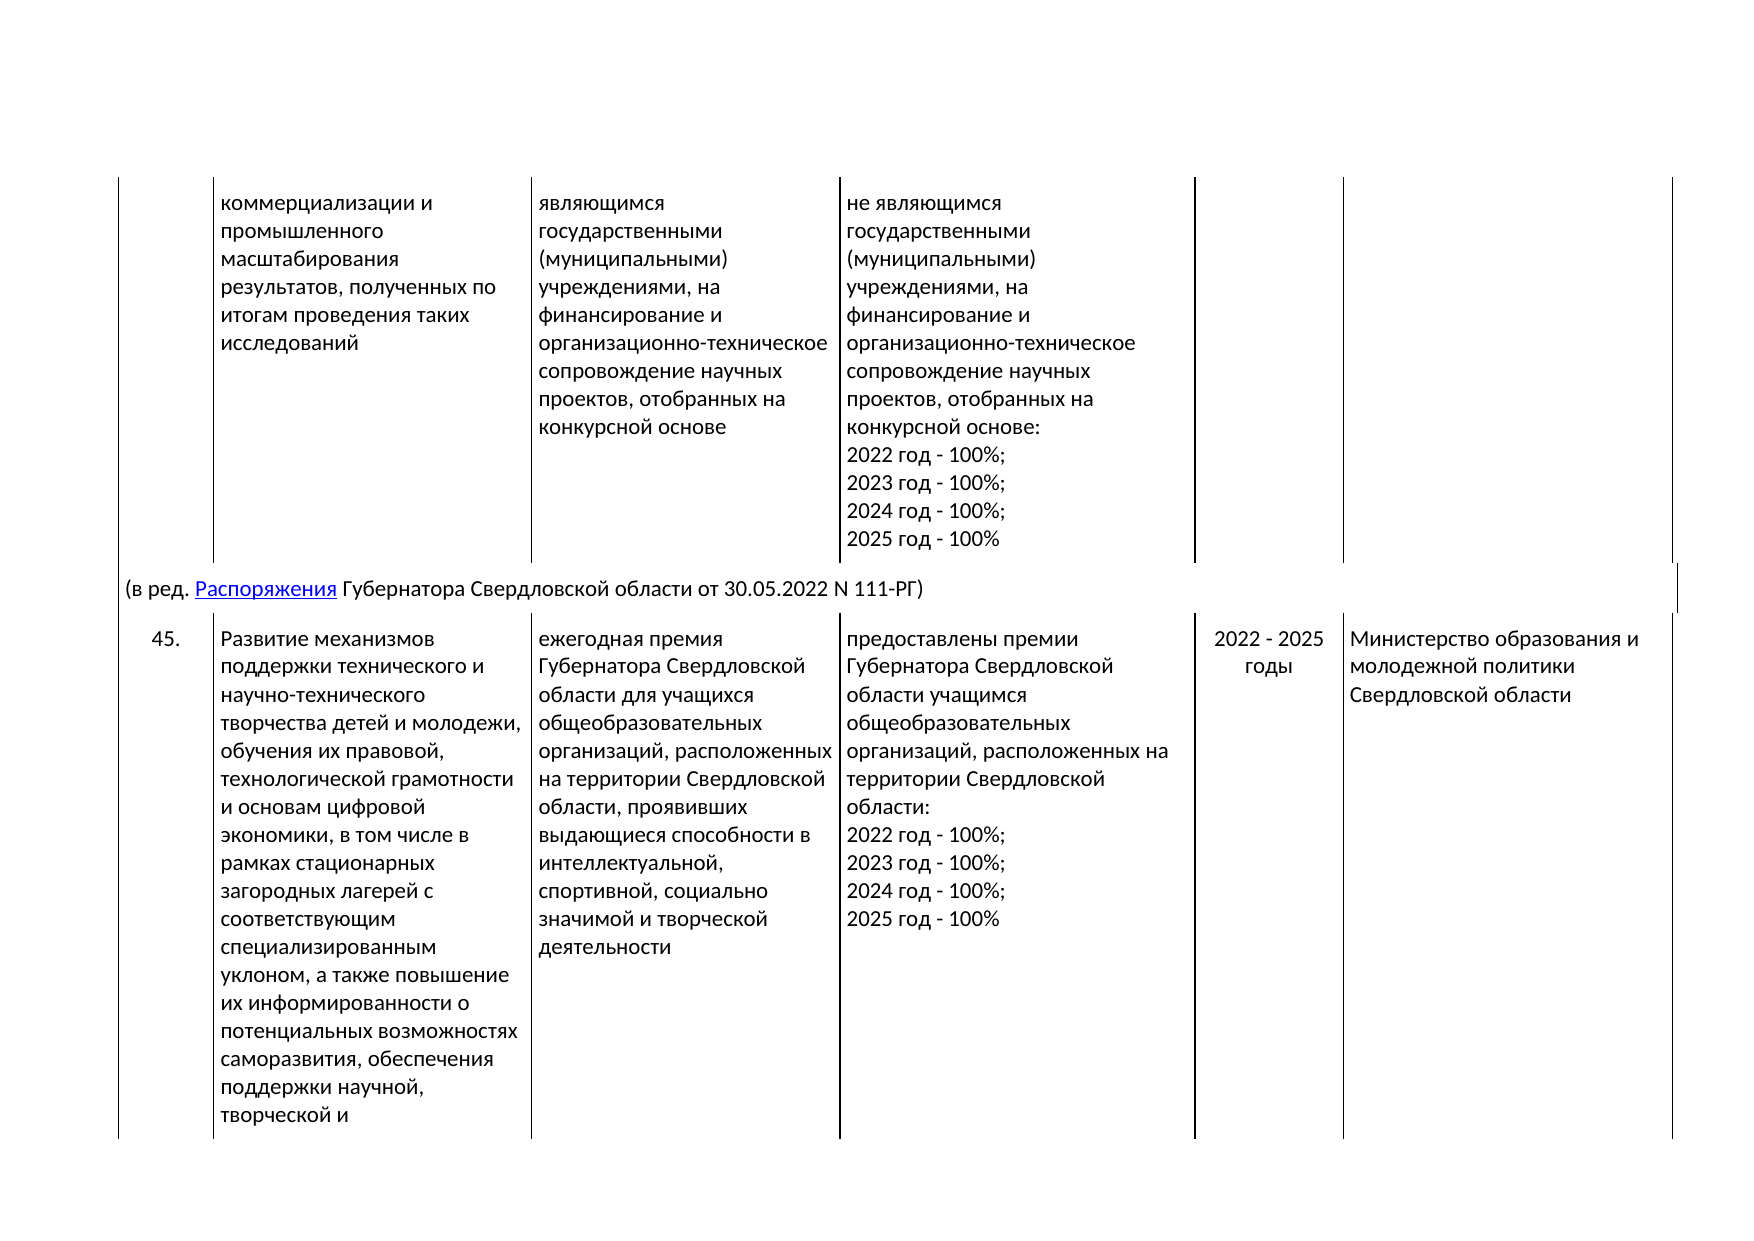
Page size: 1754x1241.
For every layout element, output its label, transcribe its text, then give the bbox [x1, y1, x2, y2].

table_cell коммерциализации и промышленного масштабирования результатов, полученных по итогам проведения таких исследований [214, 178, 531, 563]
table_cell [1196, 178, 1343, 563]
table_cell не являющимся государственными (муниципальными) учреждениями, на финансирование и организационно-техническое сопровождение научных проектов, отобранных на конкурсной основе: 2022 год - 100%; 2023 год - 100%; 2024 год - 100%; 2025 год - 100% [841, 178, 1194, 563]
table_cell [119, 178, 213, 563]
table_cell [1673, 614, 1677, 1139]
table_cell Министерство образования и молодежной политики Свердловской области [1344, 614, 1672, 1139]
table_cell [1344, 178, 1672, 563]
table_cell (в ред. Распоряжения Губернатора Свердловской области от 30.05.2022 N 111-РГ) [119, 563, 1677, 612]
table_cell 45. [119, 614, 213, 1139]
table_cell предоставлены премии Губернатора Свердловской области учащимся общеобразовательных организаций, расположенных на территории Свердловской области: 2022 год - 100%; 2023 год - 100%; 2024 год - 100%; 2025 год - 100% [841, 614, 1194, 1139]
table_cell 2022 - 2025 годы [1196, 614, 1343, 1139]
table_cell [1673, 177, 1677, 563]
table_cell ежегодная премия Губернатора Свердловской области для учащихся общеобразовательных организаций, расположенных на территории Свердловской области, проявивших выдающиеся способности в интеллектуальной, спортивной, социально значимой и творческой деятельности [532, 614, 839, 1139]
table_cell Развитие механизмов поддержки технического и научно-технического творчества детей и молодежи, обучения их правовой, технологической грамотности и основам цифровой экономики, в том числе в рамках стационарных загородных лагерей с соответствующим специализированным уклоном, а также повышение их информированности о потенциальных возможностях саморазвития, обеспечения поддержки научной, творческой и [214, 614, 531, 1139]
table_cell являющимся государственными (муниципальными) учреждениями, на финансирование и организационно-техническое сопровождение научных проектов, отобранных на конкурсной основе [532, 178, 839, 563]
